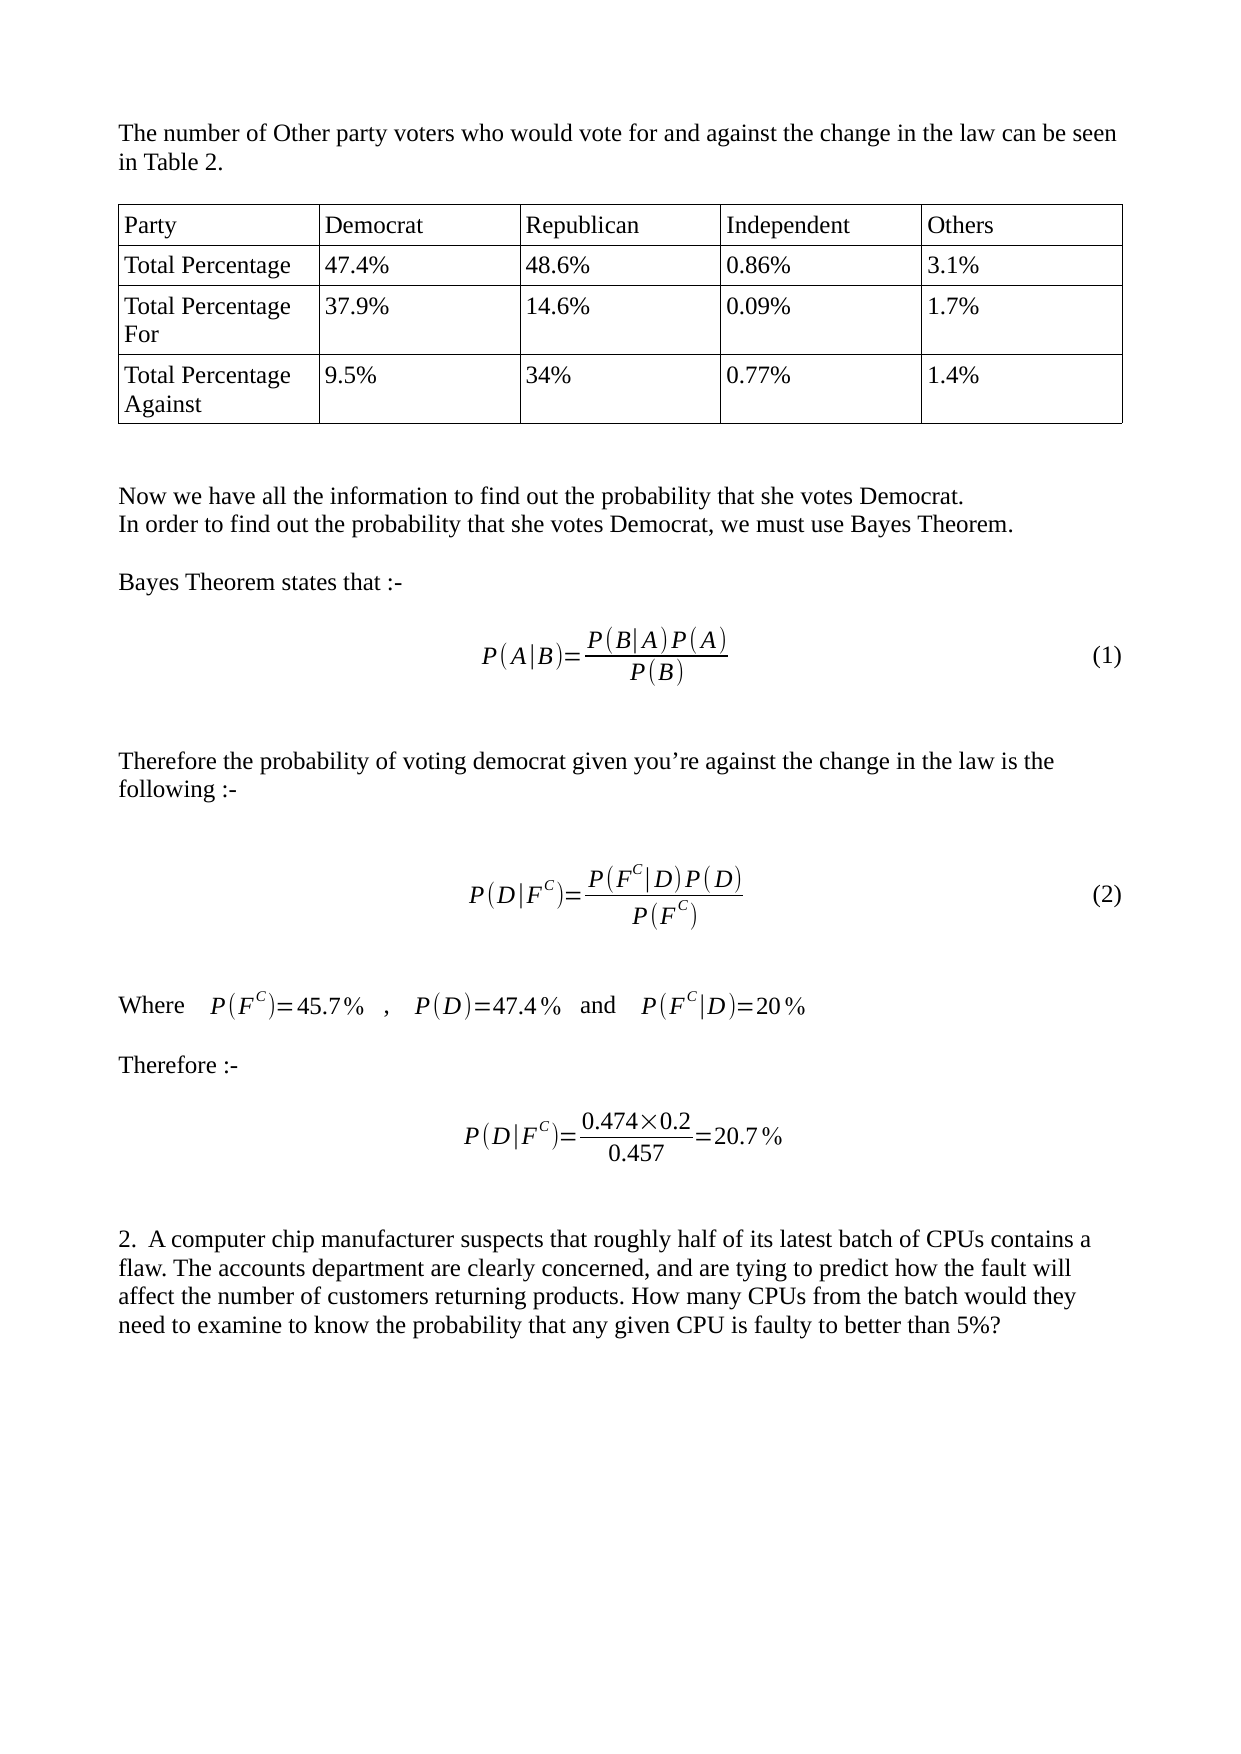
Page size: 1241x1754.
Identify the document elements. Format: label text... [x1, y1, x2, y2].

table_cell 9.5% [320, 355, 520, 423]
table_cell 37.9% [320, 286, 520, 354]
text Therefore :- [118, 1050, 1122, 1079]
table_cell 14.6% [521, 286, 720, 354]
table_header Party [119, 205, 319, 245]
text (2) [118, 861, 1122, 931]
table_cell 3.1% [922, 246, 1122, 285]
table_cell 1.7% [922, 286, 1122, 354]
text (1) [118, 624, 1122, 688]
table_header Independent [721, 205, 921, 245]
table_cell Total Percentage Against [119, 355, 319, 423]
text 2. A computer chip manufacturer suspects that roughly half of its latest batch of CPUs contains a flaw. The accounts department are clearly concerned, and are tying to predict how the fault will affect the number of customers returning products. How many CPUs from the batch would they need to examine to know the probability that any given CPU is faulty to better than 5%? [118, 1224, 1122, 1339]
table_cell 47.4% [320, 246, 520, 285]
text Now we have all the information to find out the probability that she votes Democrat. [118, 481, 1122, 509]
text The number of Other party voters who would vote for and against the change in the law can be seen in Table 2. [118, 118, 1122, 176]
text Therefore the probability of voting democrat given you’re against the change in the law is the following :- [118, 746, 1122, 803]
table_cell Total Percentage [119, 246, 319, 285]
table_cell 0.09% [721, 286, 921, 354]
table_cell 1.4% [922, 355, 1122, 423]
table_cell Total Percentage For [119, 286, 319, 354]
text Bayes Theorem states that :- [118, 567, 1122, 596]
table_cell 0.77% [721, 355, 921, 423]
table_header Republican [521, 205, 720, 245]
table_header Democrat [320, 205, 520, 245]
table_cell 48.6% [521, 246, 720, 285]
table_cell 34% [521, 355, 720, 423]
table_cell 0.86% [721, 246, 921, 285]
table_header Others [922, 205, 1122, 245]
text In order to find out the probability that she votes Democrat, we must use Bayes Theorem. [118, 509, 1122, 538]
text Where , and [118, 988, 1122, 1021]
